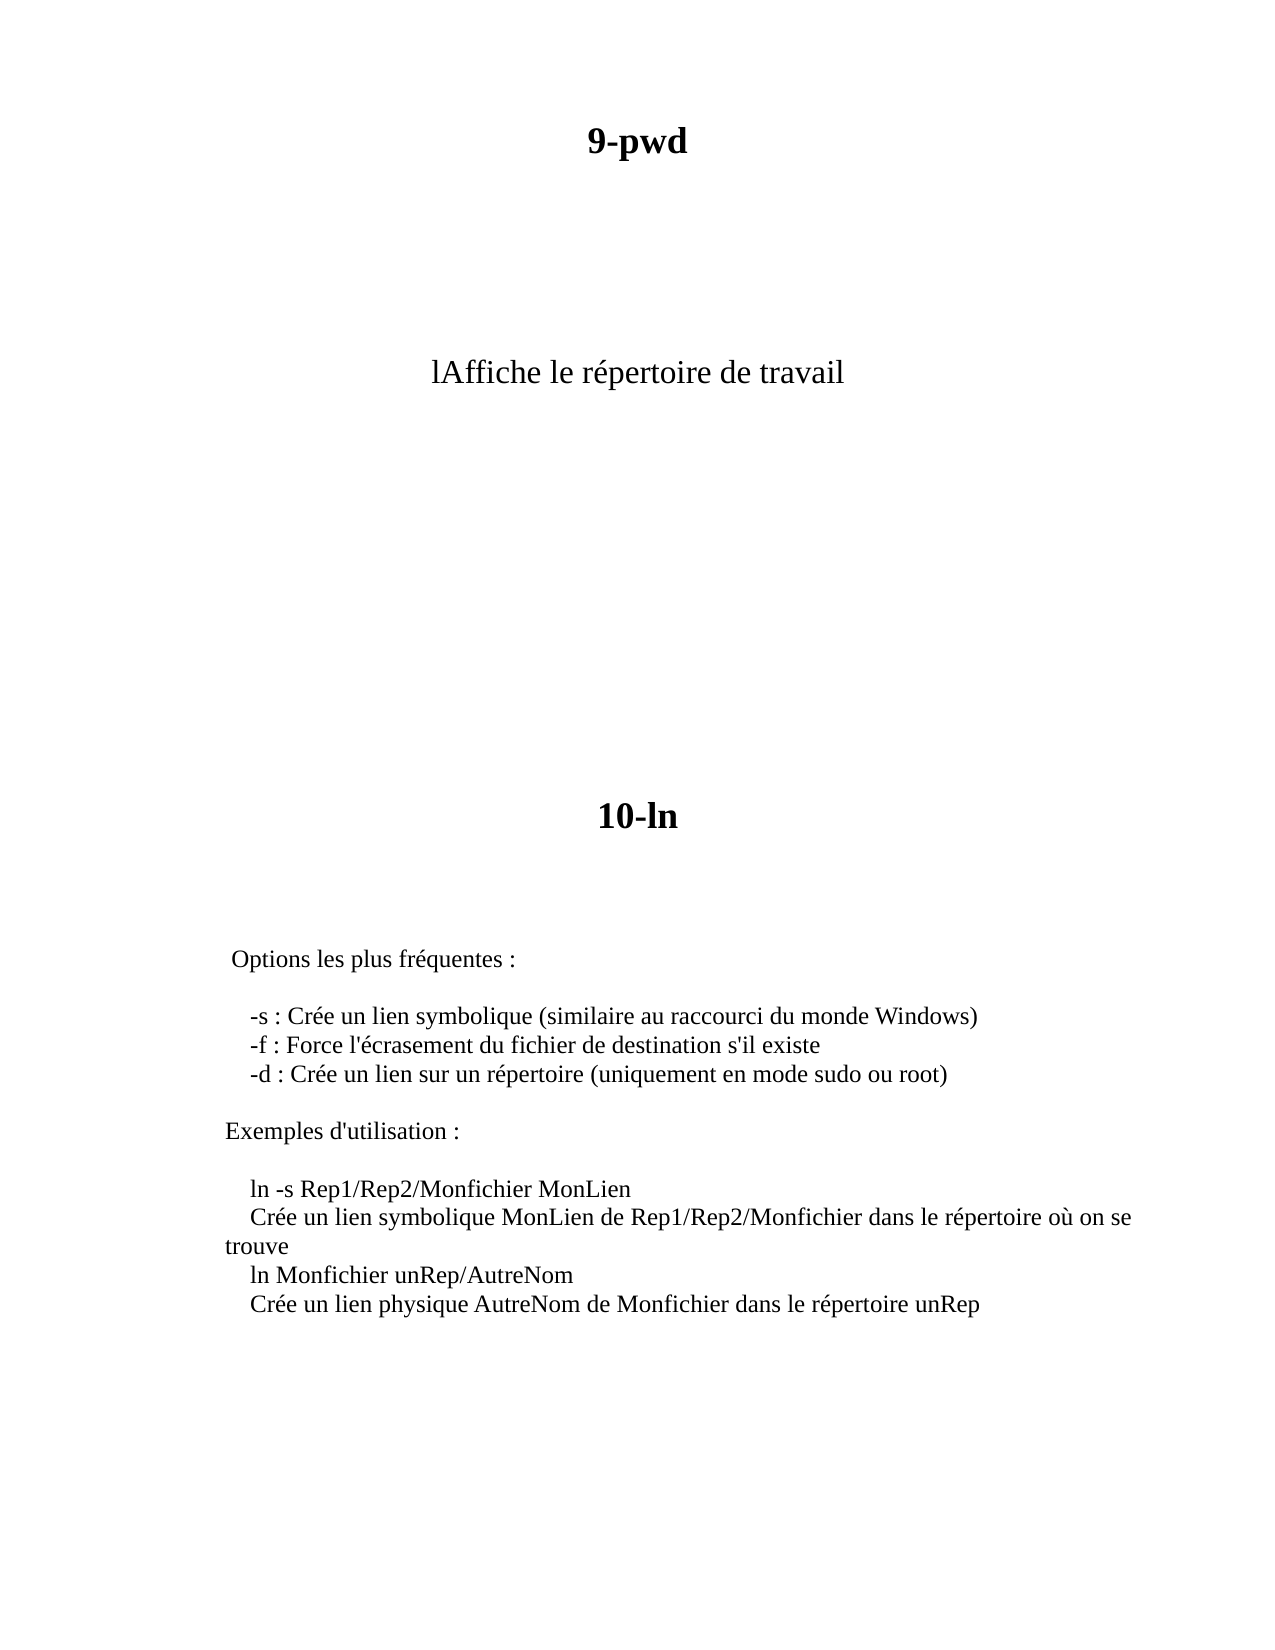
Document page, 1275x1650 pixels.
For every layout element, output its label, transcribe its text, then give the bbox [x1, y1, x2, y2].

text lAffiche le répertoire de travail [431, 352, 1247, 390]
text -f : Force l'écrasement du fichier de destination s'il existe [225, 1030, 1187, 1059]
text 9-pwd [118, 118, 1157, 161]
text Crée un lien physique AutreNom de Monfichier dans le répertoire unRep [225, 1289, 1187, 1317]
text -s : Crée un lien symbolique (similaire au raccourci du monde Windows) [225, 1001, 1187, 1030]
text ln -s Rep1/Rep2/Monfichier MonLien [225, 1174, 1187, 1202]
text Exemples d'utilisation : [225, 1116, 1187, 1145]
text ln Monfichier unRep/AutreNom [225, 1260, 1187, 1289]
text Crée un lien symbolique MonLien de Rep1/Rep2/Monfichier dans le répertoire où on se trouve [225, 1202, 1187, 1260]
text -d : Crée un lien sur un répertoire (uniquement en mode sudo ou root) [225, 1059, 1187, 1087]
text 10-ln [118, 794, 1157, 837]
text Options les plus fréquentes : [225, 944, 1187, 972]
